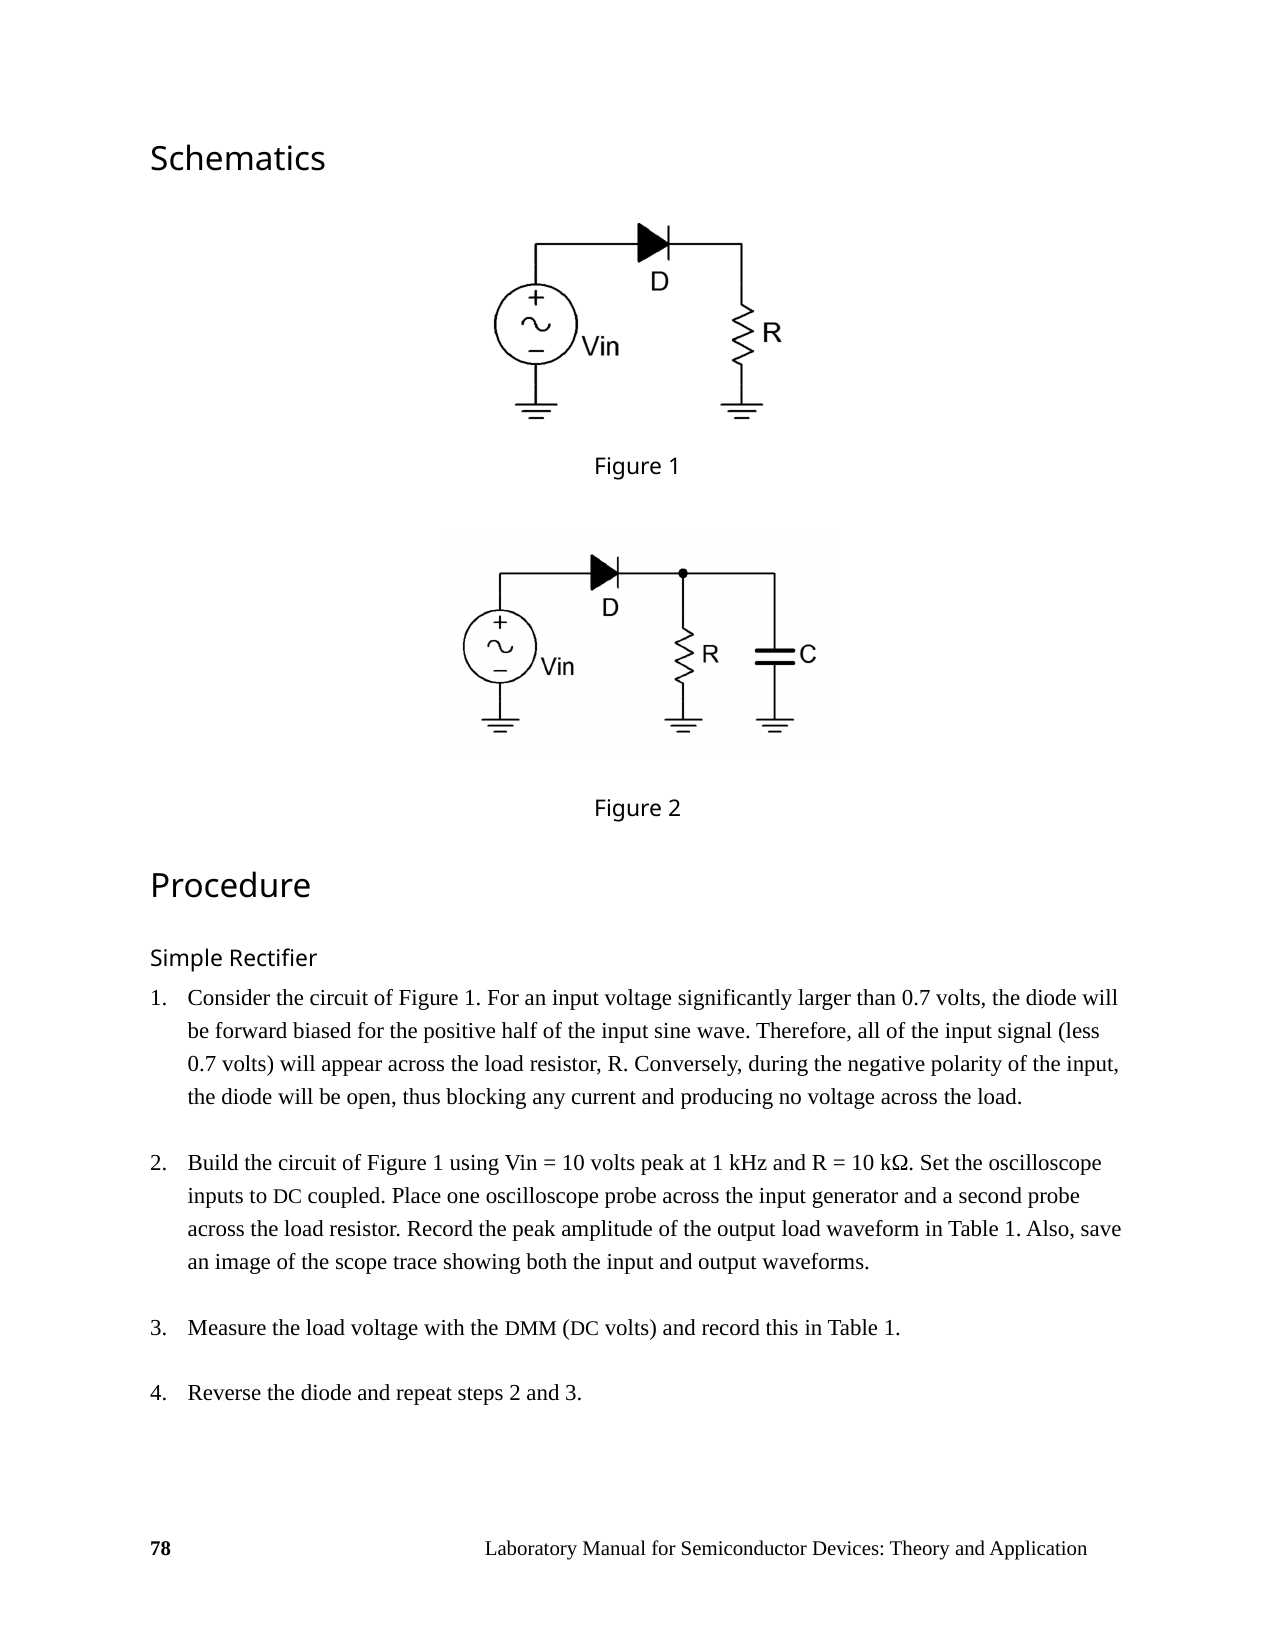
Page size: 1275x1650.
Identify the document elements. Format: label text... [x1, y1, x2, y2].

text Procedure [150, 862, 1125, 907]
text Figure 1 [150, 450, 1125, 481]
picture [469, 193, 806, 449]
list Consider the circuit of Figure 1. For an input voltage significantly larger than 0.7 volts, the diode will be forward biased for the positive half of the input sine wave. Therefore, all of the input signal (less 0.7 volts) will appear across the load resistor, R. Conversely, during the negative polarity of the input, the diode will be open, thus blocking any current and producing no voltage across the load. [150, 984, 1125, 1109]
subtitle Schematics [150, 135, 1125, 180]
list Measure the load voltage with the DMM (DC volts) and record this in Table 1. [150, 1314, 1125, 1340]
picture [440, 528, 835, 760]
text Simple Rectifier [150, 942, 1125, 974]
list Reverse the diode and repeat steps 2 and 3. [150, 1379, 1125, 1406]
list Build the circuit of Figure 1 using Vin = 10 volts peak at 1 kHz and R = 10 kΩ. Set the oscilloscope inputs to DC coupled. Place one oscilloscope probe across the input generator and a second probe across the load resistor. Record the peak amplitude of the output load waveform in Table 1. Also, save an image of the scope trace showing both the input and output waveforms. [150, 1149, 1125, 1274]
text Figure 2 [150, 792, 1125, 823]
